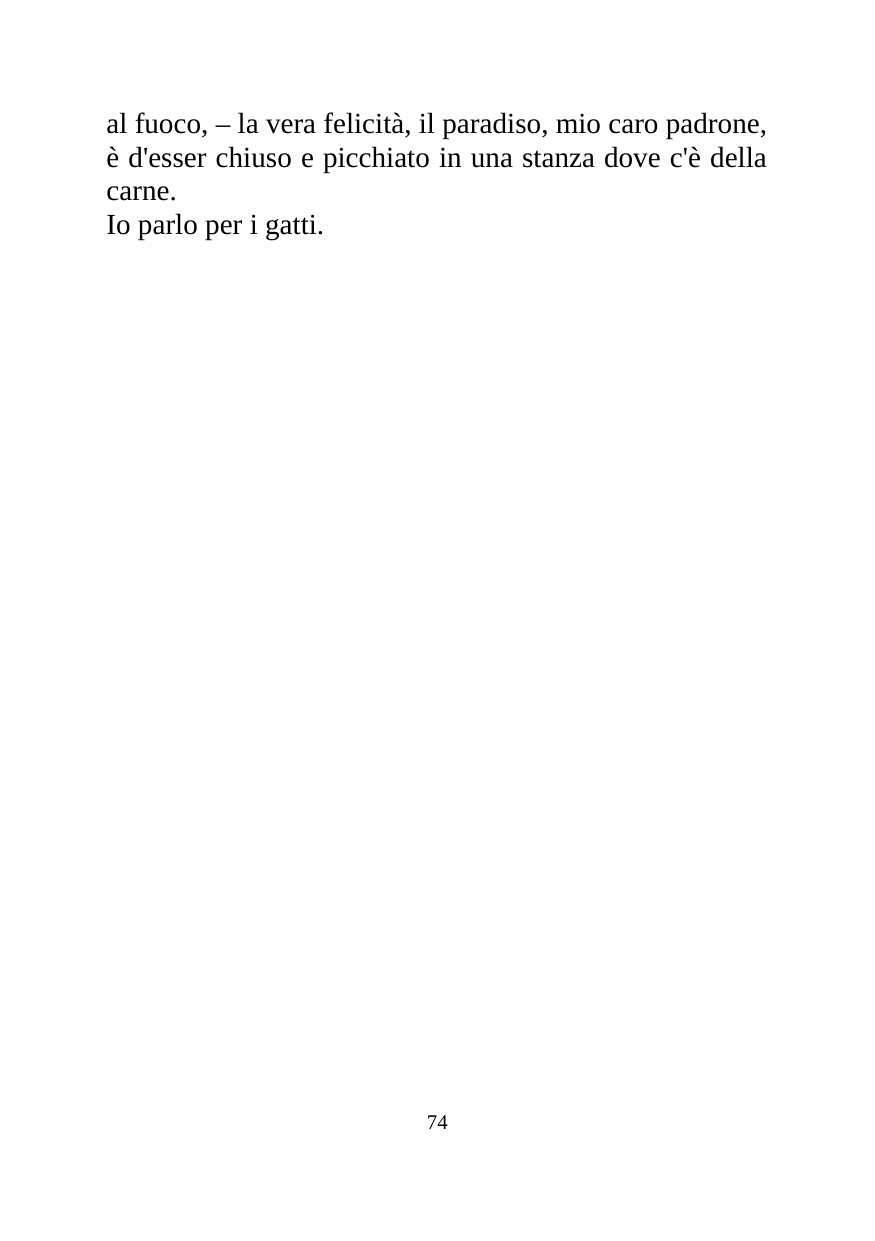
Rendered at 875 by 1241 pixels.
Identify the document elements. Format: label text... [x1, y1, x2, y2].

text Io parlo per i gatti. [106, 207, 768, 240]
text al fuoco, – la vera felicità, il paradiso, mio caro padrone, è d'esser chiuso e picchiato in una stanza dove c'è della carne. [106, 106, 768, 207]
